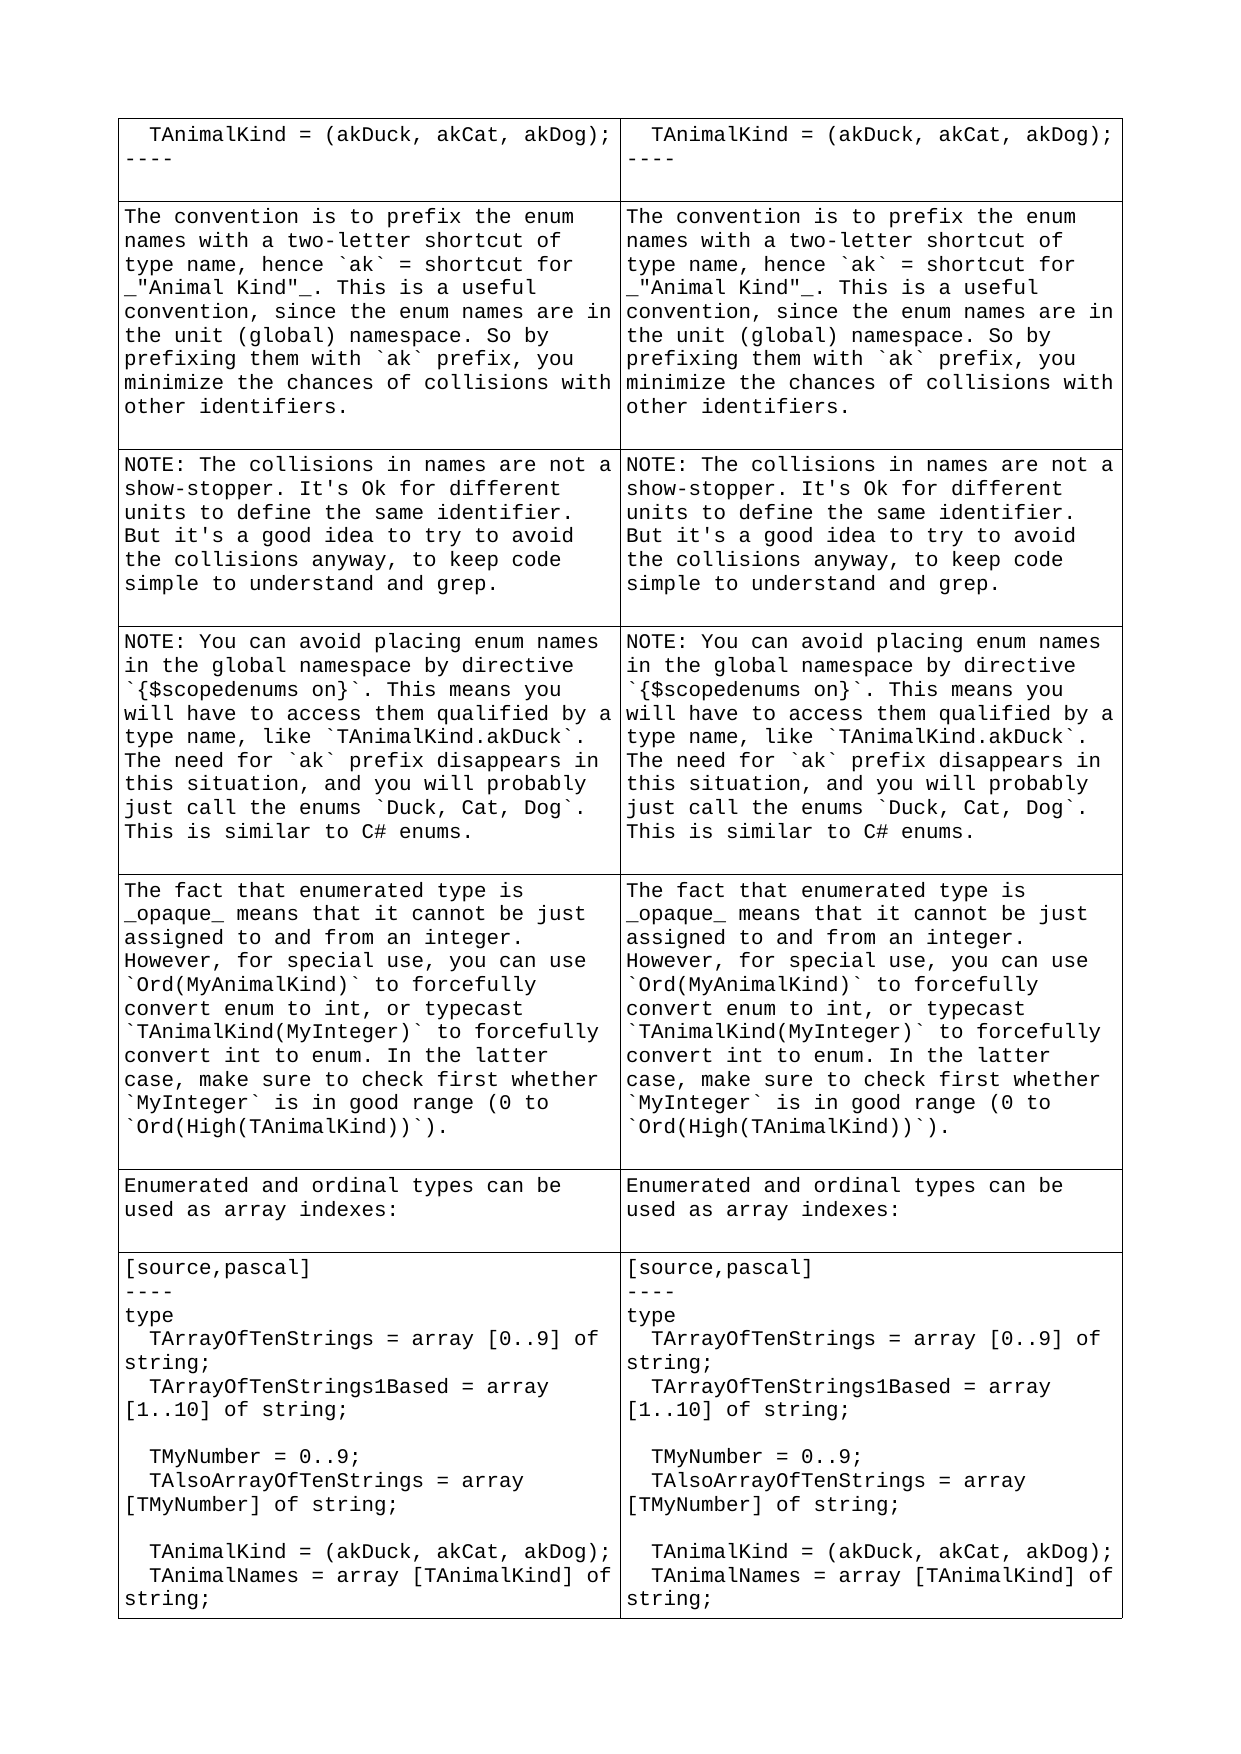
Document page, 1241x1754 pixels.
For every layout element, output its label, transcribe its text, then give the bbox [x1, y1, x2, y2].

table_cell NOTE: The collisions in names are not a show-stopper. It's Ok for different units to define the same identifier. But it's a good idea to try to avoid the collisions anyway, to keep code simple to understand and grep. [621, 450, 1122, 626]
table_cell NOTE: You can avoid placing enum names in the global namespace by directive `{$scopedenums on}`. This means you will have to access them qualified by a type name, like `TAnimalKind.akDuck`. The need for `ak` prefix disappears in this situation, and you will probably just call the enums `Duck, Cat, Dog`. This is similar to C# enums. [119, 627, 620, 874]
table_cell The fact that enumerated type is _opaque_ means that it cannot be just assigned to and from an integer. However, for special use, you can use `Ord(MyAnimalKind)` to forcefully convert enum to int, or typecast `TAnimalKind(MyInteger)` to forcefully convert int to enum. In the latter case, make sure to check first whether `MyInteger` is in good range (0 to `Ord(High(TAnimalKind))`). [621, 875, 1122, 1169]
table_cell NOTE: You can avoid placing enum names in the global namespace by directive `{$scopedenums on}`. This means you will have to access them qualified by a type name, like `TAnimalKind.akDuck`. The need for `ak` prefix disappears in this situation, and you will probably just call the enums `Duck, Cat, Dog`. This is similar to C# enums. [621, 627, 1122, 874]
table_cell [source,pascal] ---- type TArrayOfTenStrings = array [0..9] of string; TArrayOfTenStrings1Based = array [1..10] of string; TMyNumber = 0..9; TAlsoArrayOfTenStrings = array [TMyNumber] of string; TAnimalKind = (akDuck, akCat, akDog); TAnimalNames = array [TAnimalKind] of string; ---- [621, 1253, 1122, 1618]
table_cell TAnimalKind = (akDuck, akCat, akDog); ---- [621, 119, 1122, 201]
table_cell Enumerated and ordinal types can be used as array indexes: [119, 1170, 620, 1252]
table_cell NOTE: The collisions in names are not a show-stopper. It's Ok for different units to define the same identifier. But it's a good idea to try to avoid the collisions anyway, to keep code simple to understand and grep. [119, 450, 620, 626]
table_cell The convention is to prefix the enum names with a two-letter shortcut of type name, hence `ak` = shortcut for _"Animal Kind"_. This is a useful convention, since the enum names are in the unit (global) namespace. So by prefixing them with `ak` prefix, you minimize the chances of collisions with other identifiers. [621, 202, 1122, 449]
table_cell [source,pascal] ---- type TArrayOfTenStrings = array [0..9] of string; TArrayOfTenStrings1Based = array [1..10] of string; TMyNumber = 0..9; TAlsoArrayOfTenStrings = array [TMyNumber] of string; TAnimalKind = (akDuck, akCat, akDog); TAnimalNames = array [TAnimalKind] of string; ---- [119, 1253, 620, 1618]
table_cell The fact that enumerated type is _opaque_ means that it cannot be just assigned to and from an integer. However, for special use, you can use `Ord(MyAnimalKind)` to forcefully convert enum to int, or typecast `TAnimalKind(MyInteger)` to forcefully convert int to enum. In the latter case, make sure to check first whether `MyInteger` is in good range (0 to `Ord(High(TAnimalKind))`). [119, 875, 620, 1169]
table_cell TAnimalKind = (akDuck, akCat, akDog); ---- [119, 119, 620, 201]
table_cell Enumerated and ordinal types can be used as array indexes: [621, 1170, 1122, 1252]
table_cell The convention is to prefix the enum names with a two-letter shortcut of type name, hence `ak` = shortcut for _"Animal Kind"_. This is a useful convention, since the enum names are in the unit (global) namespace. So by prefixing them with `ak` prefix, you minimize the chances of collisions with other identifiers. [119, 202, 620, 449]
